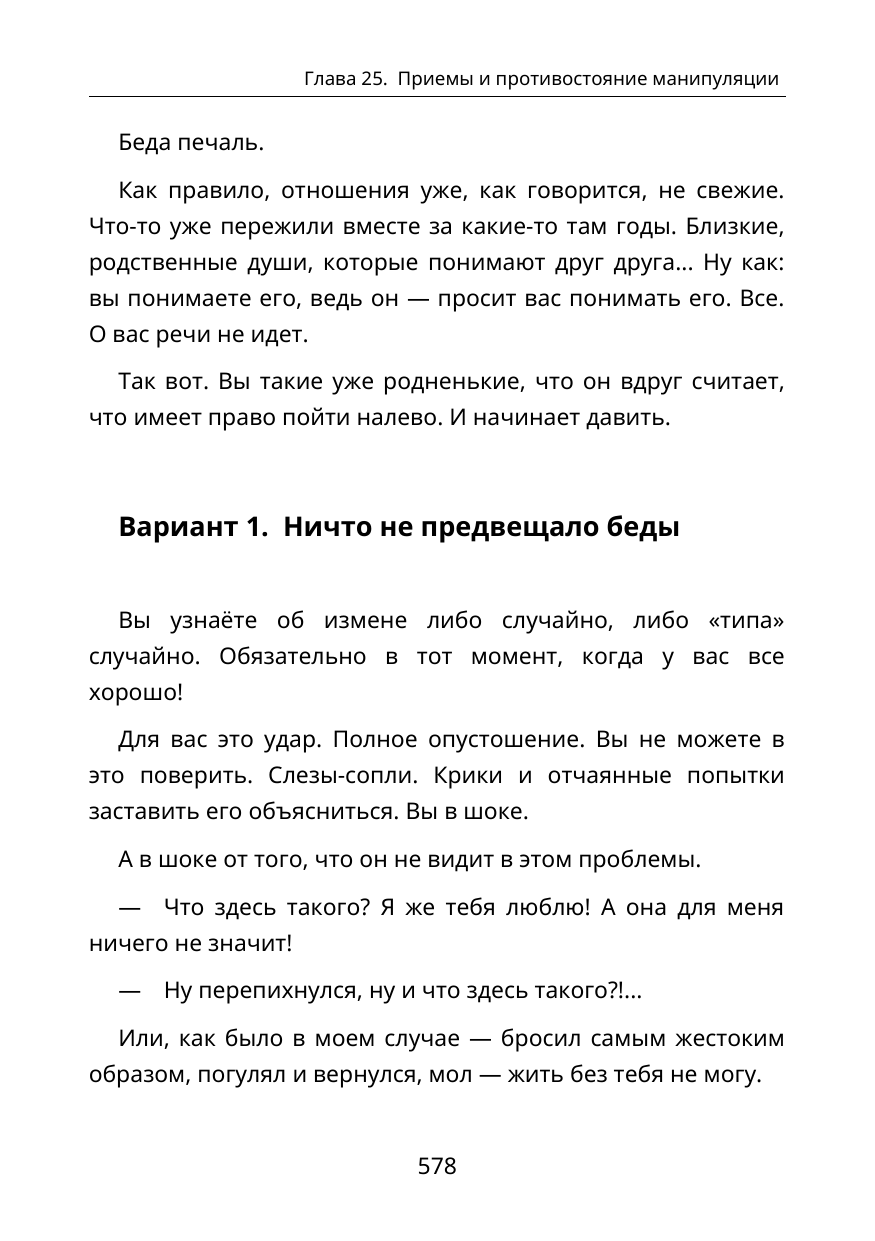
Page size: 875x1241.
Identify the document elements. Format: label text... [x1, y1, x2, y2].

text Для вас это удар. Полное опустошение. Вы не можете в это поверить. Слезы-сопли. Крики и отчаянные попытки заставить его объясниться. Вы в шоке. [88, 723, 786, 827]
text Как правило, отношения уже, как говорится, не свежие. Что-то уже пережили вместе за какие-то там годы. Близкие, родственные души, которые понимают друг друга... Ну как: вы понимаете его, ведь он — просит вас понимать его. Все. О вас речи не идет. [88, 174, 786, 349]
list Что здесь такого? Я же тебя люблю! А она для меня ничего не значит! [88, 891, 786, 958]
text Или, как было в моем случае — бросил самым жестоким образом, погулял и вернулся, мол — жить без тебя не могу. [88, 1022, 786, 1089]
subtitle Вариант 1. Ничто не предвещало беды [88, 508, 786, 545]
list Ну перепихнулся, ну и что здесь такого?!... [88, 974, 786, 1006]
text Так вот. Вы такие уже родненькие, что он вдруг считает, что имеет право пойти налево. И начинает давить. [88, 365, 786, 432]
text Вы узнаёте об измене либо случайно, либо «типа» случайно. Обязательно в тот момент, когда у вас все хорошо! [88, 604, 786, 707]
text А в шоке от того, что он не видит в этом проблемы. [88, 843, 786, 874]
text Беда печаль. [88, 126, 786, 157]
